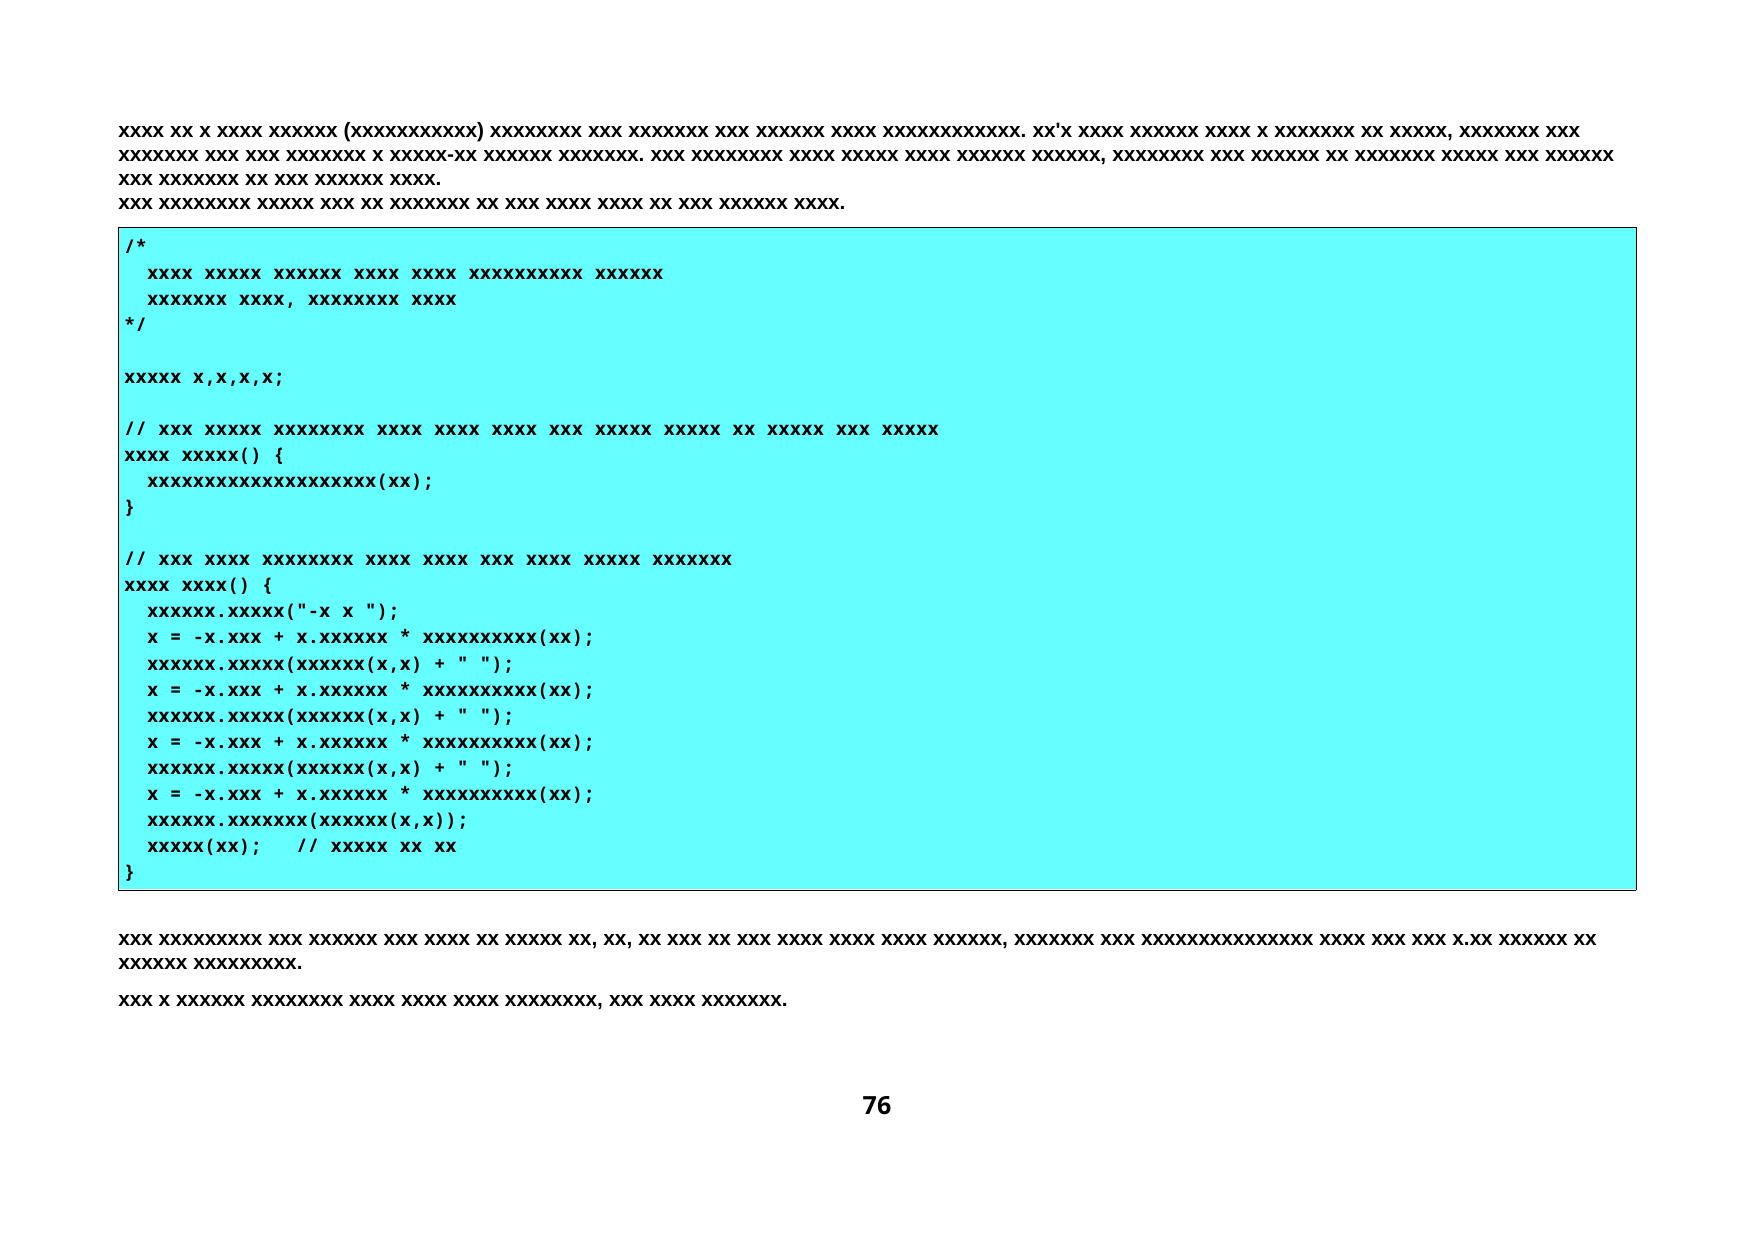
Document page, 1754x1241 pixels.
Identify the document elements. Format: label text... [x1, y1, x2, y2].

text xxx x xxxxxx xxxxxxxx xxxx xxxx xxxx xxxxxxxx, xxx xxxx xxxxxxx. [118, 987, 1636, 1011]
text xxxx xx x xxxx xxxxxx (xxxxxxxxxxx) xxxxxxxx xxx xxxxxxx xxx xxxxxx xxxx xxxxxxxxxxxx. xx'x xxxx xxxxxx xxxx x xxxxxxx xx xxxxx, xxxxxxx xxx xxxxxxx xxx xxx xxxxxxx x xxxxx-xx xxxxxx xxxxxxx. xxx xxxxxxxx xxxx xxxxx xxxx xxxxxx xxxxxx, xxxxxxxx xxx xxxxxx xx xxxxxxx xxxxx xxx xxxxxx xxx xxxxxxx xx xxx xxxxxx xxxx. xxx xxxxxxxx xxxxx xxx xx xxxxxxx xx xxx xxxx xxxx xx xxx xxxxxx xxxx. [118, 118, 1636, 214]
text xxx xxxxxxxxx xxx xxxxxx xxx xxxx xx xxxxx xx, xx, xx xxx xx xxx xxxx xxxx xxxx xxxxxx, xxxxxxx xxx xxxxxxxxxxxxxxx xxxx xxx xxx x.xx xxxxxx xx xxxxxx xxxxxxxxx. [118, 926, 1636, 974]
table_header /* xxxx xxxxx xxxxxx xxxx xxxx xxxxxxxxxx xxxxxx xxxxxxx xxxx, xxxxxxxx xxxx */ xxxxx x,x,x,x; // xxx xxxxx xxxxxxxx xxxx xxxx xxxx xxx xxxxx xxxxx xx xxxxx xxx xxxxx xxxx xxxxx() { xxxxxxxxxxxxxxxxxxxx(xx); } // xxx xxxx xxxxxxxx xxxx xxxx xxx xxxx xxxxx xxxxxxx xxxx xxxx() { xxxxxx.xxxxx("-x x "); x = -x.xxx + x.xxxxxx * xxxxxxxxxx(xx); xxxxxx.xxxxx(xxxxxx(x,x) + " "); x = -x.xxx + x.xxxxxx * xxxxxxxxxx(xx); xxxxxx.xxxxx(xxxxxx(x,x) + " "); x = -x.xxx + x.xxxxxx * xxxxxxxxxx(xx); xxxxxx.xxxxx(xxxxxx(x,x) + " "); x = -x.xxx + x.xxxxxx * xxxxxxxxxx(xx); xxxxxx.xxxxxxx(xxxxxx(x,x)); xxxxx(xx); // xxxxx xx xx } [119, 228, 1636, 889]
